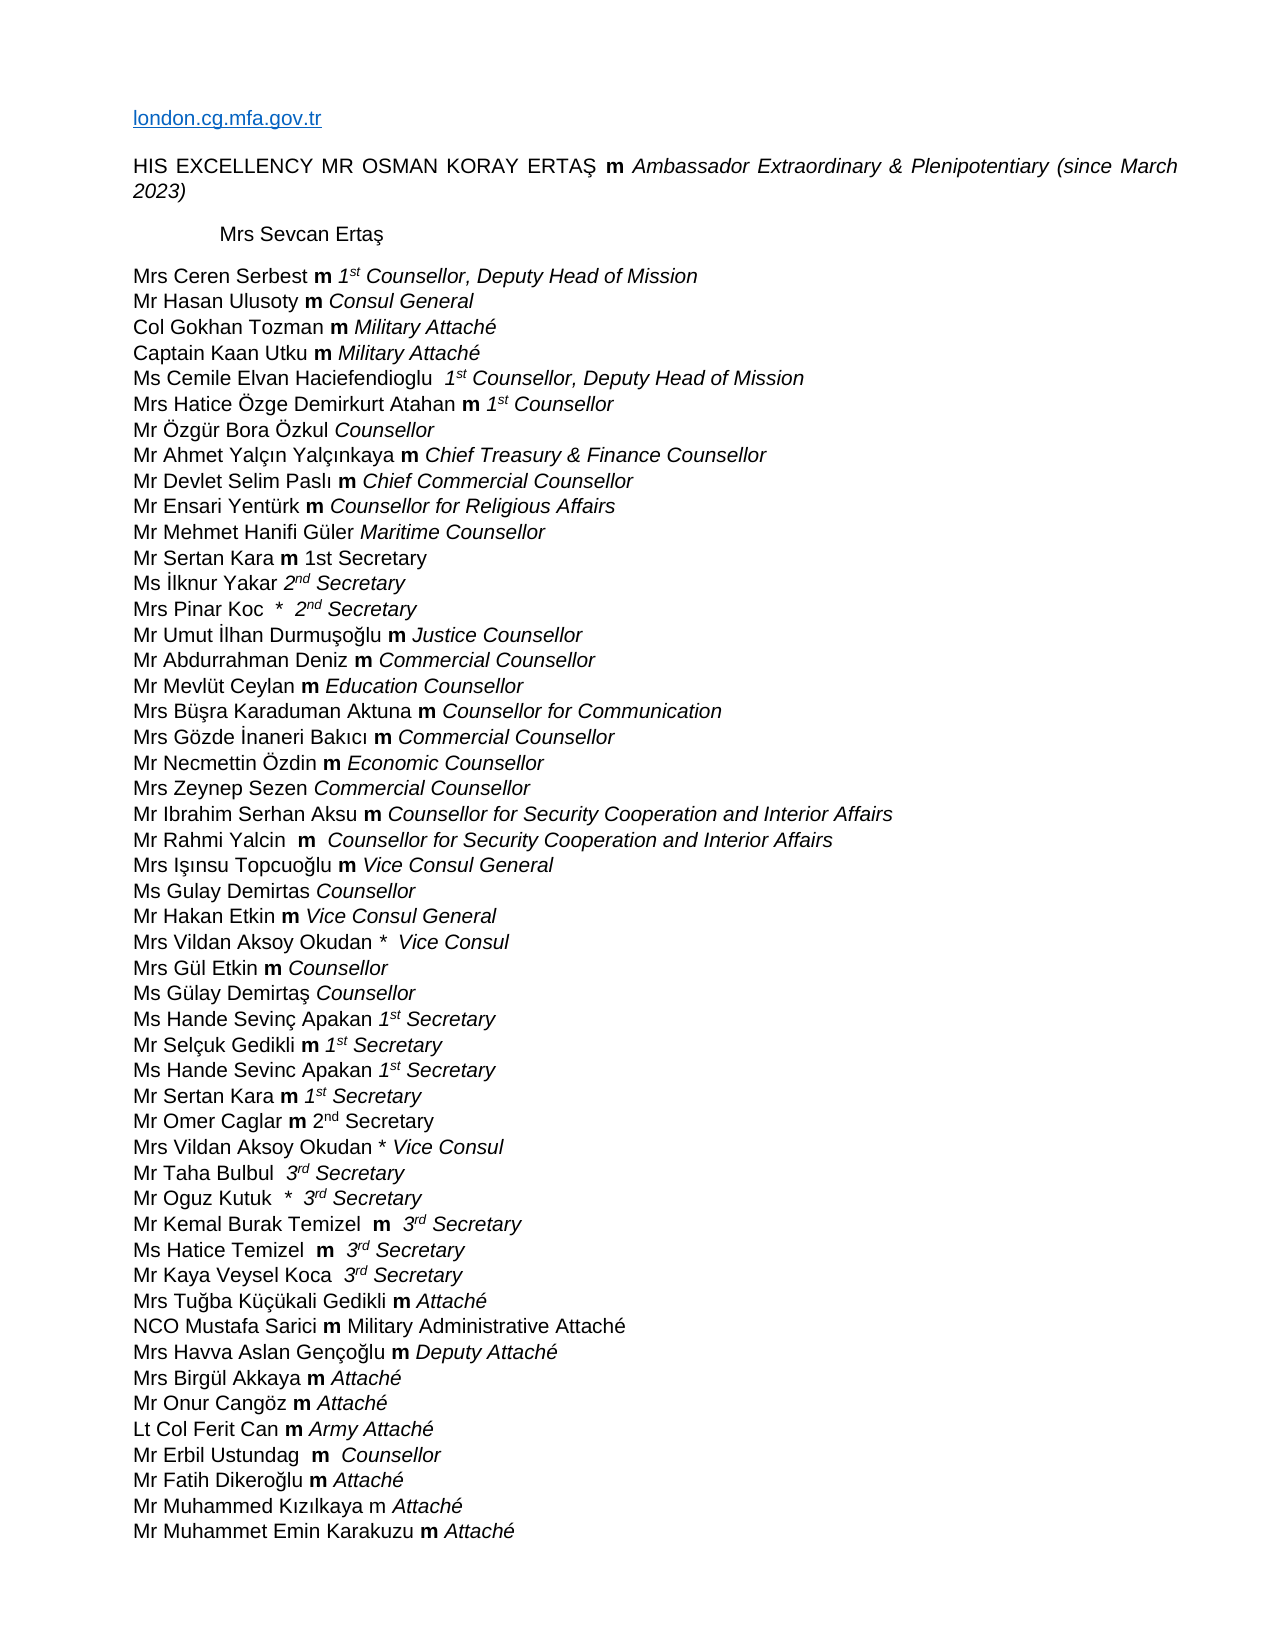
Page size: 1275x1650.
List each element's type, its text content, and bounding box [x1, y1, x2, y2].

text Mr Rahmi Yalcin m Counsellor for Security Cooperation and Interior Affairs [133, 827, 1181, 851]
text Mr Erbil Ustundag m Counsellor [133, 1442, 1181, 1466]
text NCO Mustafa Sarici m Military Administrative Attaché [133, 1314, 1181, 1338]
text Mr Ibrahim Serhan Aksu m Counsellor for Security Cooperation and Interior Affairs [133, 802, 1181, 826]
text Mr Özgür Bora Özkul Counsellor [133, 417, 1181, 441]
text Ms Gulay Demirtas Counsellor [133, 879, 1181, 903]
text Mrs Havva Aslan Gençoğlu m Deputy Attaché [133, 1340, 1181, 1364]
text Mrs Ceren Serbest m 1st Counsellor, Deputy Head of Mission [133, 264, 1181, 288]
text Ms Hande Sevinc Apakan 1st Secretary [133, 1058, 1181, 1082]
text Mrs Vildan Aksoy Okudan * Vice Consul [133, 1135, 1181, 1159]
text Ms Hande Sevinç Apakan 1st Secretary [133, 1007, 1181, 1031]
text Mr Oguz Kutuk * 3rd Secretary [133, 1186, 1181, 1210]
text london.cg.mfa.gov.tr [133, 106, 1181, 129]
text Ms Gülay Demirtaş Counsellor [133, 981, 1181, 1005]
text Ms İlknur Yakar 2nd Secretary [133, 571, 1181, 595]
text Mr Kemal Burak Temizel m 3rd Secretary [133, 1212, 1181, 1236]
text Mr Devlet Selim Paslı m Chief Commercial Counsellor [133, 469, 1181, 493]
text Mrs Gül Etkin m Counsellor [133, 956, 1181, 979]
text Mr Fatih Dikeroğlu m Attaché [133, 1468, 1181, 1492]
text Mr Onur Cangöz m Attaché [133, 1391, 1181, 1415]
text Mr Sertan Kara m 1st Secretary [133, 1084, 1181, 1108]
text Mr Selçuk Gedikli m 1st Secretary [133, 1032, 1181, 1056]
text Mr Sertan Kara m 1st Secretary [133, 546, 1181, 569]
text Mrs Tuğba Küçükali Gedikli m Attaché [133, 1289, 1181, 1313]
text Captain Kaan Utku m Military Attaché [133, 341, 1181, 364]
text His Excellency Mr OSMAN KORAY ERTAŞ m Ambassador Extraordinary & Plenipotentiary (since March 2023) [133, 153, 1181, 203]
text Mr Ahmet Yalçın Yalçınkaya m Chief Treasury & Finance Counsellor [133, 443, 1181, 467]
text Mrs Hatice Özge Demirkurt Atahan m 1st Counsellor [133, 392, 1181, 416]
text Lt Col Ferit Can m Army Attaché [133, 1417, 1181, 1441]
text Mrs Vildan Aksoy Okudan * Vice Consul [133, 930, 1181, 954]
text Mrs Işınsu Topcuoğlu m Vice Consul General [133, 853, 1181, 877]
text Mr Omer Caglar m 2nd Secretary [133, 1109, 1181, 1133]
text Mr Muhammed Kızılkaya m Attaché [133, 1494, 1181, 1518]
text Mr Necmettin Özdin m Economic Counsellor [133, 751, 1181, 774]
text Mrs Büşra Karaduman Aktuna m Counsellor for Communication [133, 699, 1181, 723]
text Mrs Birgül Akkaya m Attaché [133, 1366, 1181, 1389]
text Ms Cemile Elvan Haciefendioglu 1st Counsellor, Deputy Head of Mission [133, 366, 1181, 390]
text Mr Hasan Ulusoty m Consul General [133, 289, 1181, 313]
text Col Gokhan Tozman m Military Attaché [133, 315, 1181, 339]
text Mrs Zeynep Sezen Commercial Counsellor [133, 776, 1181, 800]
text Mrs Sevcan Ertaş [133, 221, 1181, 245]
text Mr Ensari Yentürk m Counsellor for Religious Affairs [133, 494, 1181, 518]
text Mr Taha Bulbul 3rd Secretary [133, 1161, 1181, 1184]
text Mr Hakan Etkin m Vice Consul General [133, 904, 1181, 928]
text Ms Hatice Temizel m 3rd Secretary [133, 1237, 1181, 1261]
text Mrs Pinar Koc * 2nd Secretary [133, 597, 1181, 621]
text Mr Muhammet Emin Karakuzu m Attaché [133, 1519, 1181, 1543]
text Mr Mehmet Hanifi Güler Maritime Counsellor [133, 520, 1181, 544]
text Mr Mevlüt Ceylan m Education Counsellor [133, 674, 1181, 698]
text Mr Umut İlhan Durmuşoğlu m Justice Counsellor [133, 622, 1181, 646]
text Mr Abdurrahman Deniz m Commercial Counsellor [133, 648, 1181, 672]
text Mrs Gözde İnaneri Bakıcı m Commercial Counsellor [133, 725, 1181, 749]
text Mr Kaya Veysel Koca 3rd Secretary [133, 1263, 1181, 1287]
